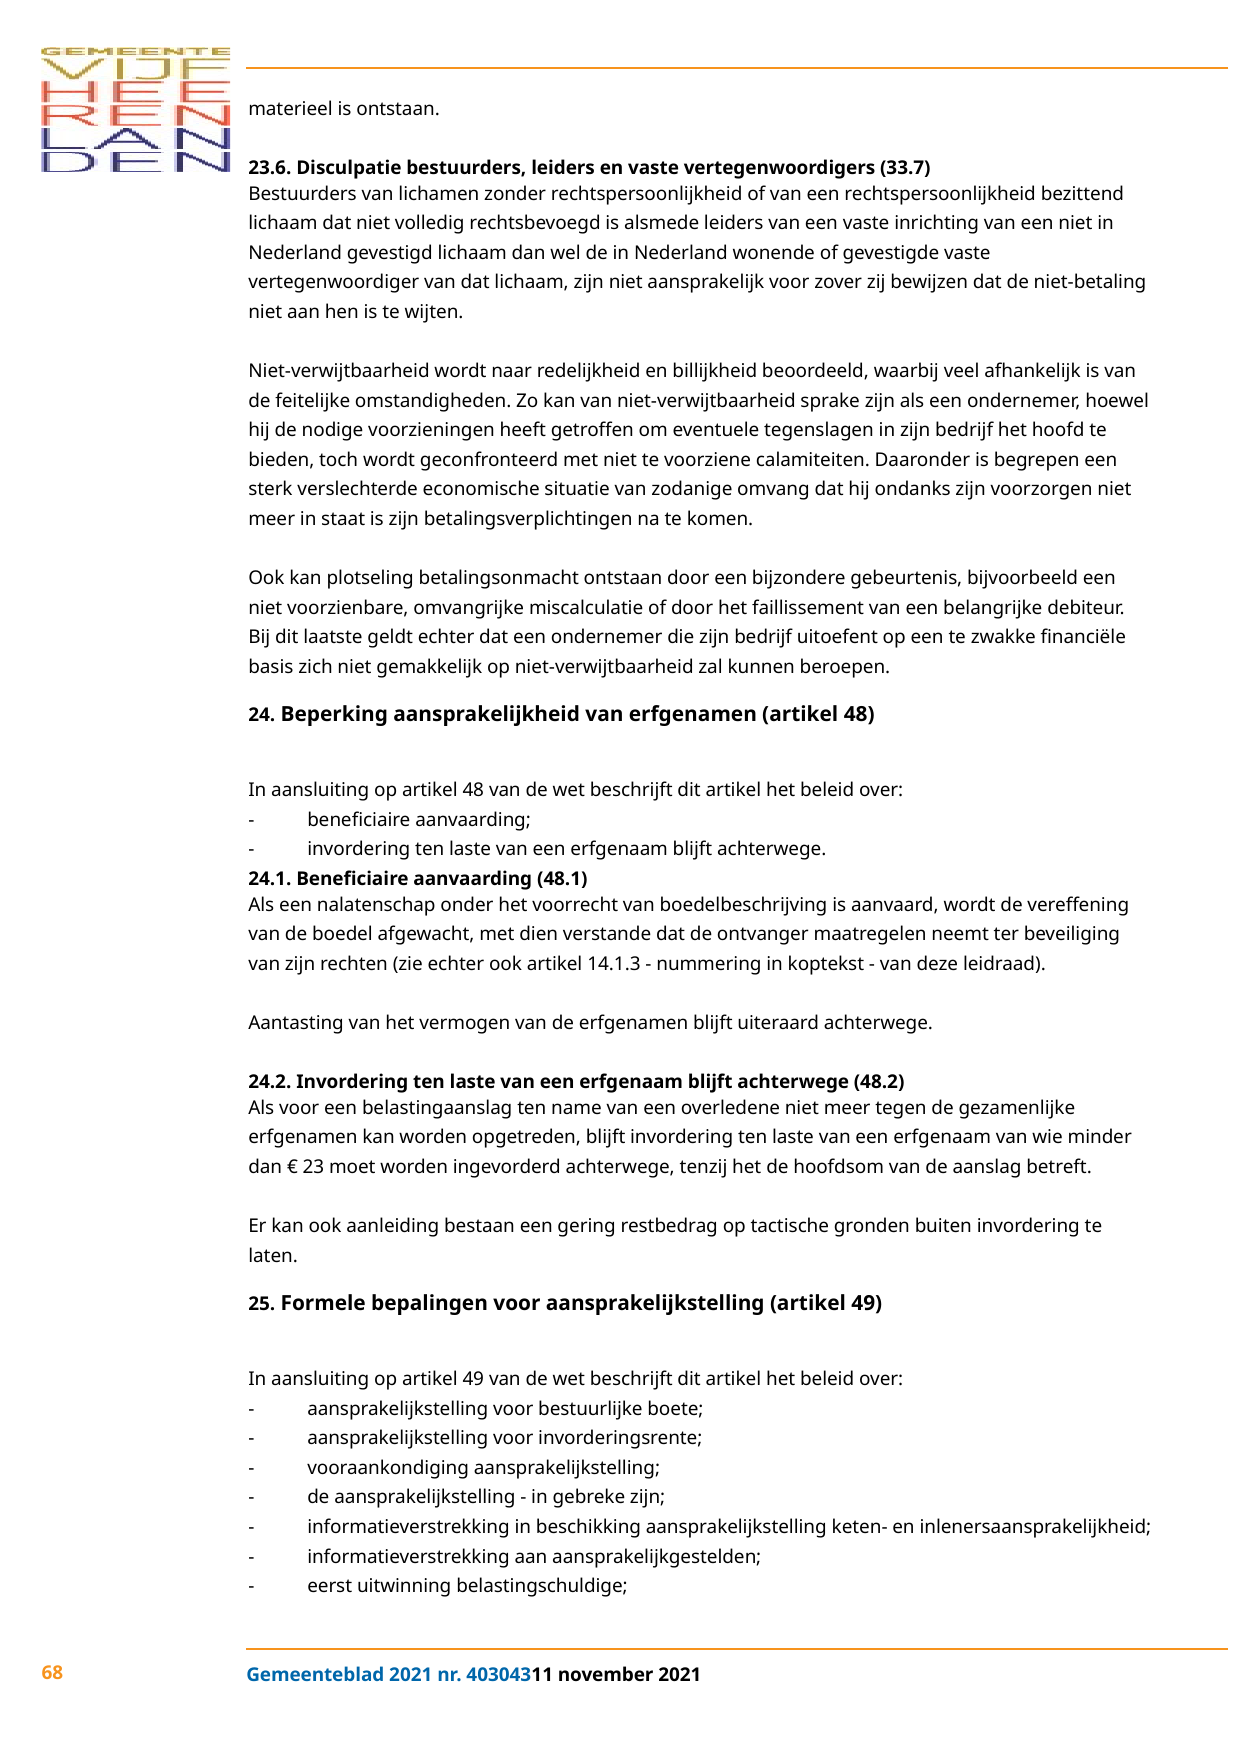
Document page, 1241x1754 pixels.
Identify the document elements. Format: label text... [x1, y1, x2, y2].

list informatieverstrekking in beschikking aansprakelijkstelling keten- en inlenersaansprakelijkheid; [248, 1513, 1152, 1539]
text Er kan ook aanleiding bestaan een gering restbedrag op tactische gronden buiten invordering te laten. [248, 1212, 1152, 1268]
text 24.2. Invordering ten laste van een erfgenaam blijft achterwege (48.2) [248, 1068, 1152, 1094]
list aansprakelijkstelling voor invorderingsrente; [248, 1424, 1152, 1450]
text 23.6. Disculpatie bestuurders, leiders en vaste vertegenwoordigers (33.7) [248, 154, 1152, 180]
text Als voor een belastingaanslag ten name van een overledene niet meer tegen de gezamenlijke erfgenamen kan worden opgetreden, blijft invordering ten laste van een erfgenaam van wie minder dan € 23 moet worden ingevorderd achterwege, tenzij het de hoofdsom van de aanslag betreft. [248, 1094, 1152, 1179]
text materieel is ontstaan. [248, 95, 1152, 121]
text Aantasting van het vermogen van de erfgenamen blijft uiteraard achterwege. [248, 1009, 1152, 1035]
text 25. Formele bepalingen voor aansprakelijkstelling (artikel 49) [248, 1288, 1152, 1316]
list eerst uitwinning belastingschuldige; [248, 1572, 1152, 1598]
list beneficiaire aanvaarding; [248, 806, 1152, 832]
text In aansluiting op artikel 48 van de wet beschrijft dit artikel het beleid over: [248, 776, 1152, 802]
text Bestuurders van lichamen zonder rechtspersoonlijkheid of van een rechtspersoonlijkheid bezittend lichaam dat niet volledig rechtsbevoegd is alsmede leiders van een vaste inrichting van een niet in Nederland gevestigd lichaam dan wel de in Nederland wonende of gevestigde vaste vertegenwoordiger van dat lichaam, zijn niet aansprakelijk voor zover zij bewijzen dat de niet-betaling niet aan hen is te wijten. [248, 180, 1152, 324]
text Als een nalatenschap onder het voorrecht van boedelbeschrijving is aanvaard, wordt de vereffening van de boedel afgewacht, met dien verstande dat de ontvanger maatregelen neemt ter beveiliging van zijn rechten (zie echter ook artikel 14.1.3 - nummering in koptekst - van deze leidraad). [248, 891, 1152, 976]
list invordering ten laste van een erfgenaam blijft achterwege. [248, 836, 1152, 861]
list informatieverstrekking aan aansprakelijkgestelden; [248, 1543, 1152, 1568]
text Ook kan plotseling betalingsonmacht ontstaan door een bijzondere gebeurtenis, bijvoorbeeld een niet voorzienbare, omvangrijke miscalculatie of door het faillissement van een belangrijke debiteur. Bij dit laatste geldt echter dat een ondernemer die zijn bedrijf uitoefent op een te zwakke financiële basis zich niet gemakkelijk op niet-verwijtbaarheid zal kunnen beroepen. [248, 564, 1152, 679]
list aansprakelijkstelling voor bestuurlijke boete; [248, 1395, 1152, 1421]
text 24. Beperking aansprakelijkheid van erfgenamen (artikel 48) [248, 699, 1152, 727]
list de aansprakelijkstelling - in gebreke zijn; [248, 1484, 1152, 1509]
text Niet-verwijtbaarheid wordt naar redelijkheid en billijkheid beoordeeld, waarbij veel afhankelijk is van de feitelijke omstandigheden. Zo kan van niet-verwijtbaarheid sprake zijn als een ondernemer, hoewel hij de nodige voorzieningen heeft getroffen om eventuele tegenslagen in zijn bedrijf het hoofd te bieden, toch wordt geconfronteerd met niet te voorziene calamiteiten. Daaronder is begrepen een sterk verslechterde economische situatie van zodanige omvang dat hij ondanks zijn voorzorgen niet meer in staat is zijn betalingsverplichtingen na te komen. [248, 357, 1152, 531]
picture [41, 47, 231, 172]
text 24.1. Beneficiaire aanvaarding (48.1) [248, 865, 1152, 891]
list vooraankondiging aansprakelijkstelling; [248, 1454, 1152, 1480]
text In aansluiting op artikel 49 van de wet beschrijft dit artikel het beleid over: [248, 1365, 1152, 1391]
